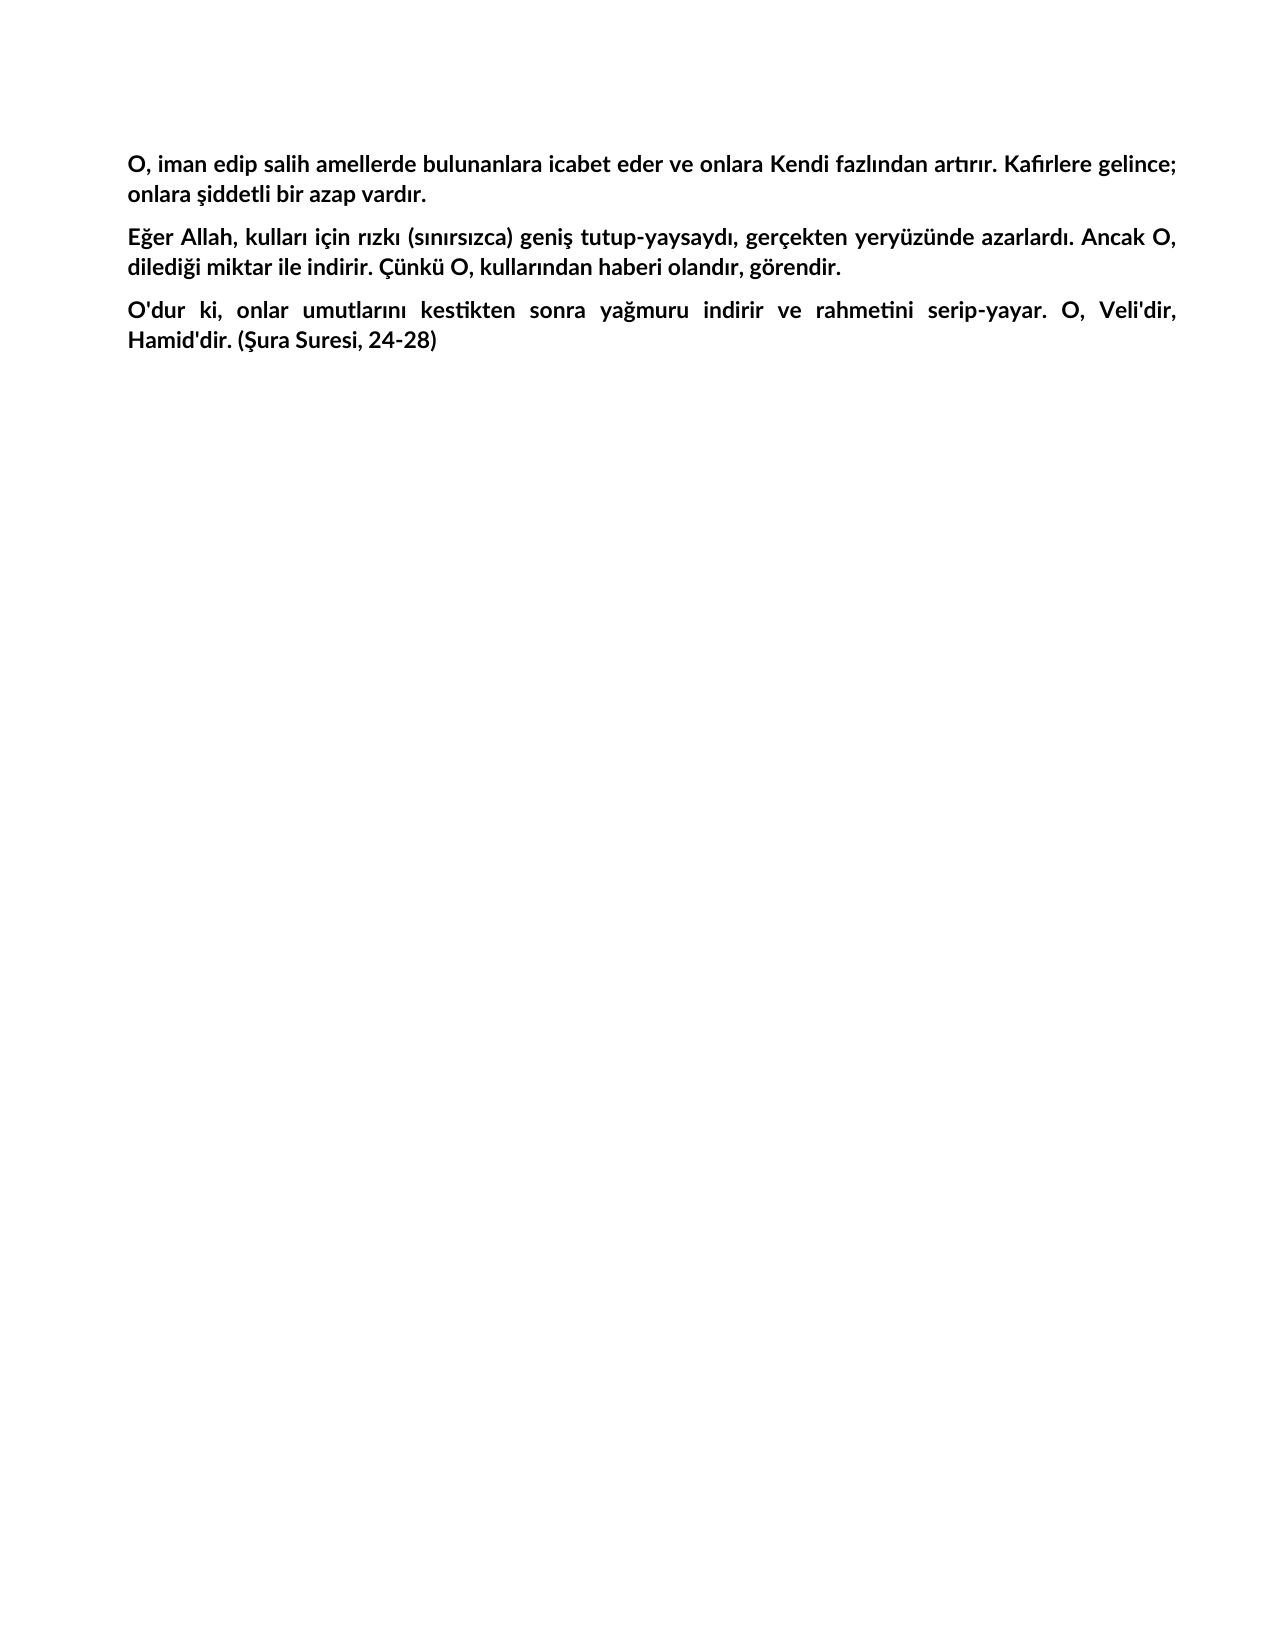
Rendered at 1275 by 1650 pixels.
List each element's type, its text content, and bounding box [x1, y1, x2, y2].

text Eğer Allah, kulları için rızkı (sınırsızca) geniş tutup-yaysaydı, gerçekten yeryüzünde azarlardı. Ancak O, dilediği miktar ile indirir. Çünkü O, kullarından haberi olandır, görendir. [127, 223, 1177, 281]
text O, iman edip salih amellerde bulunanlara icabet eder ve onlara Kendi fazlından artırır. Kafirlere gelince; onlara şiddetli bir azap vardır. [127, 150, 1177, 208]
text O'dur ki, onlar umutlarını kestikten sonra yağmuru indirir ve rahmetini serip-yayar. O, Veli'dir, Hamid'dir. (Şura Suresi, 24-28) [127, 296, 1177, 353]
